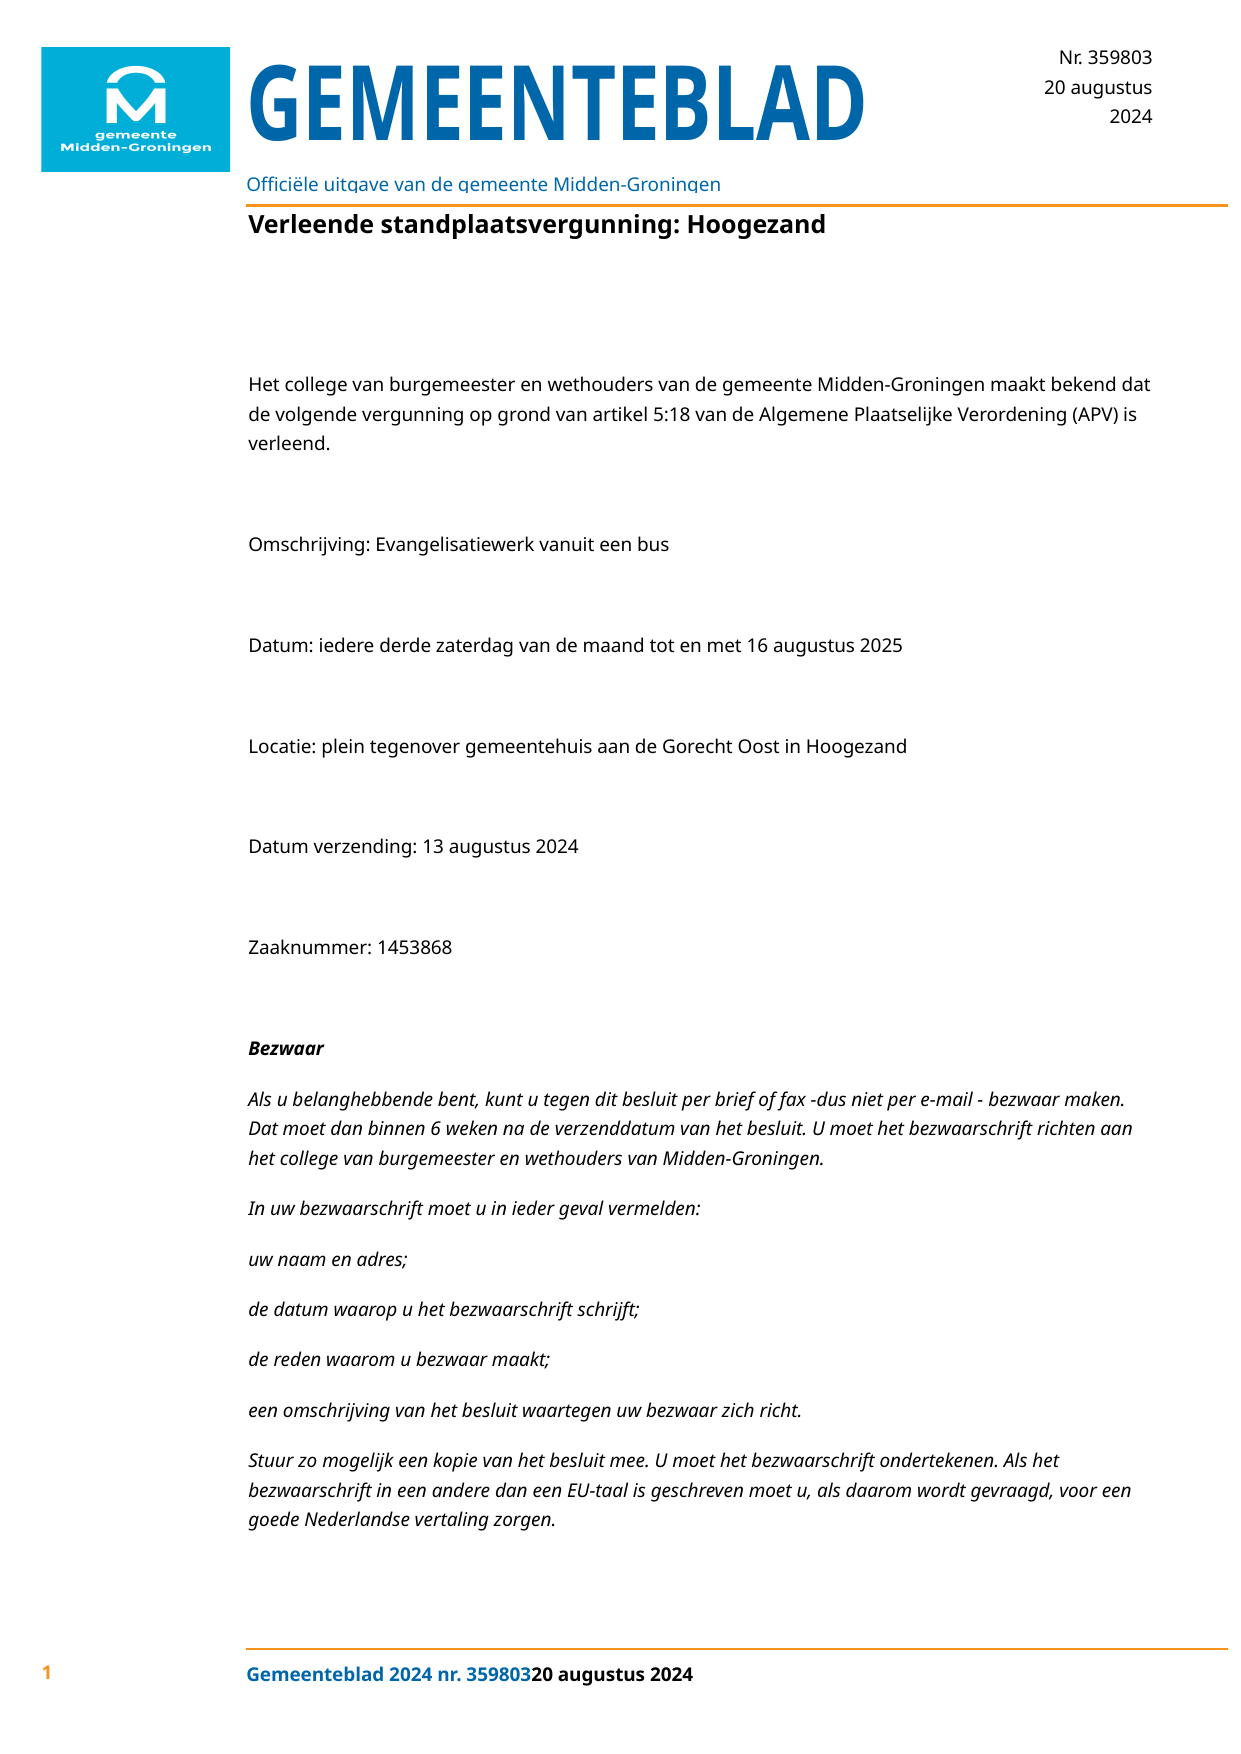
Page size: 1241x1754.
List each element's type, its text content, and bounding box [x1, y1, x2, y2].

text de reden waarom u bezwaar maakt; [248, 1347, 1152, 1372]
text Het college van burgemeester en wethouders van de gemeente Midden-Groningen maakt bekend dat de volgende vergunning op grond van artikel 5:18 van de Algemene Plaatselijke Verordening (APV) is verleend. [248, 371, 1152, 456]
picture [108, 66, 164, 82]
picture [184, 146, 190, 153]
text Locatie: plein tegenover gemeentehuis aan de Gorecht Oost in Hoogezand [248, 733, 1152, 758]
text de datum waarop u het bezwaarschrift schrijft; [248, 1296, 1152, 1322]
text Bezwaar [248, 1035, 1152, 1061]
text Als u belanghebbende bent, kunt u tegen dit besluit per brief of fax -dus niet per e-mail - bezwaar maken. Dat moet dan binnen 6 weken na de verzenddatum van het besluit. U moet het bezwaarschrift richten aan het college van burgemeester en wethouders van Midden-Groningen. [248, 1086, 1152, 1171]
text Datum verzending: 13 augustus 2024 [248, 834, 1152, 859]
text Zaaknummer: 1453868 [248, 934, 1152, 960]
text Stuur zo mogelijk een kopie van het besluit mee. U moet het bezwaarschrift ondertekenen. Als het bezwaarschrift in een andere dan een EU-taal is geschreven moet u, als daarom wordt gevraagd, voor een goede Nederlandse vertaling zorgen. [248, 1447, 1152, 1532]
text Datum: iedere derde zaterdag van de maand tot en met 16 augustus 2025 [248, 632, 1152, 658]
text Omschrijving: Evangelisatiewerk vanuit een bus [248, 531, 1152, 557]
text In uw bezwaarschrift moet u in ieder geval vermelden: [248, 1195, 1152, 1221]
picture [107, 89, 165, 122]
text Verleende standplaatsvergunning: Hoogezand [248, 207, 1152, 241]
text een omschrijving van het besluit waartegen uw bezwaar zich richt. [248, 1397, 1152, 1423]
text uw naam en adres; [248, 1246, 1152, 1271]
